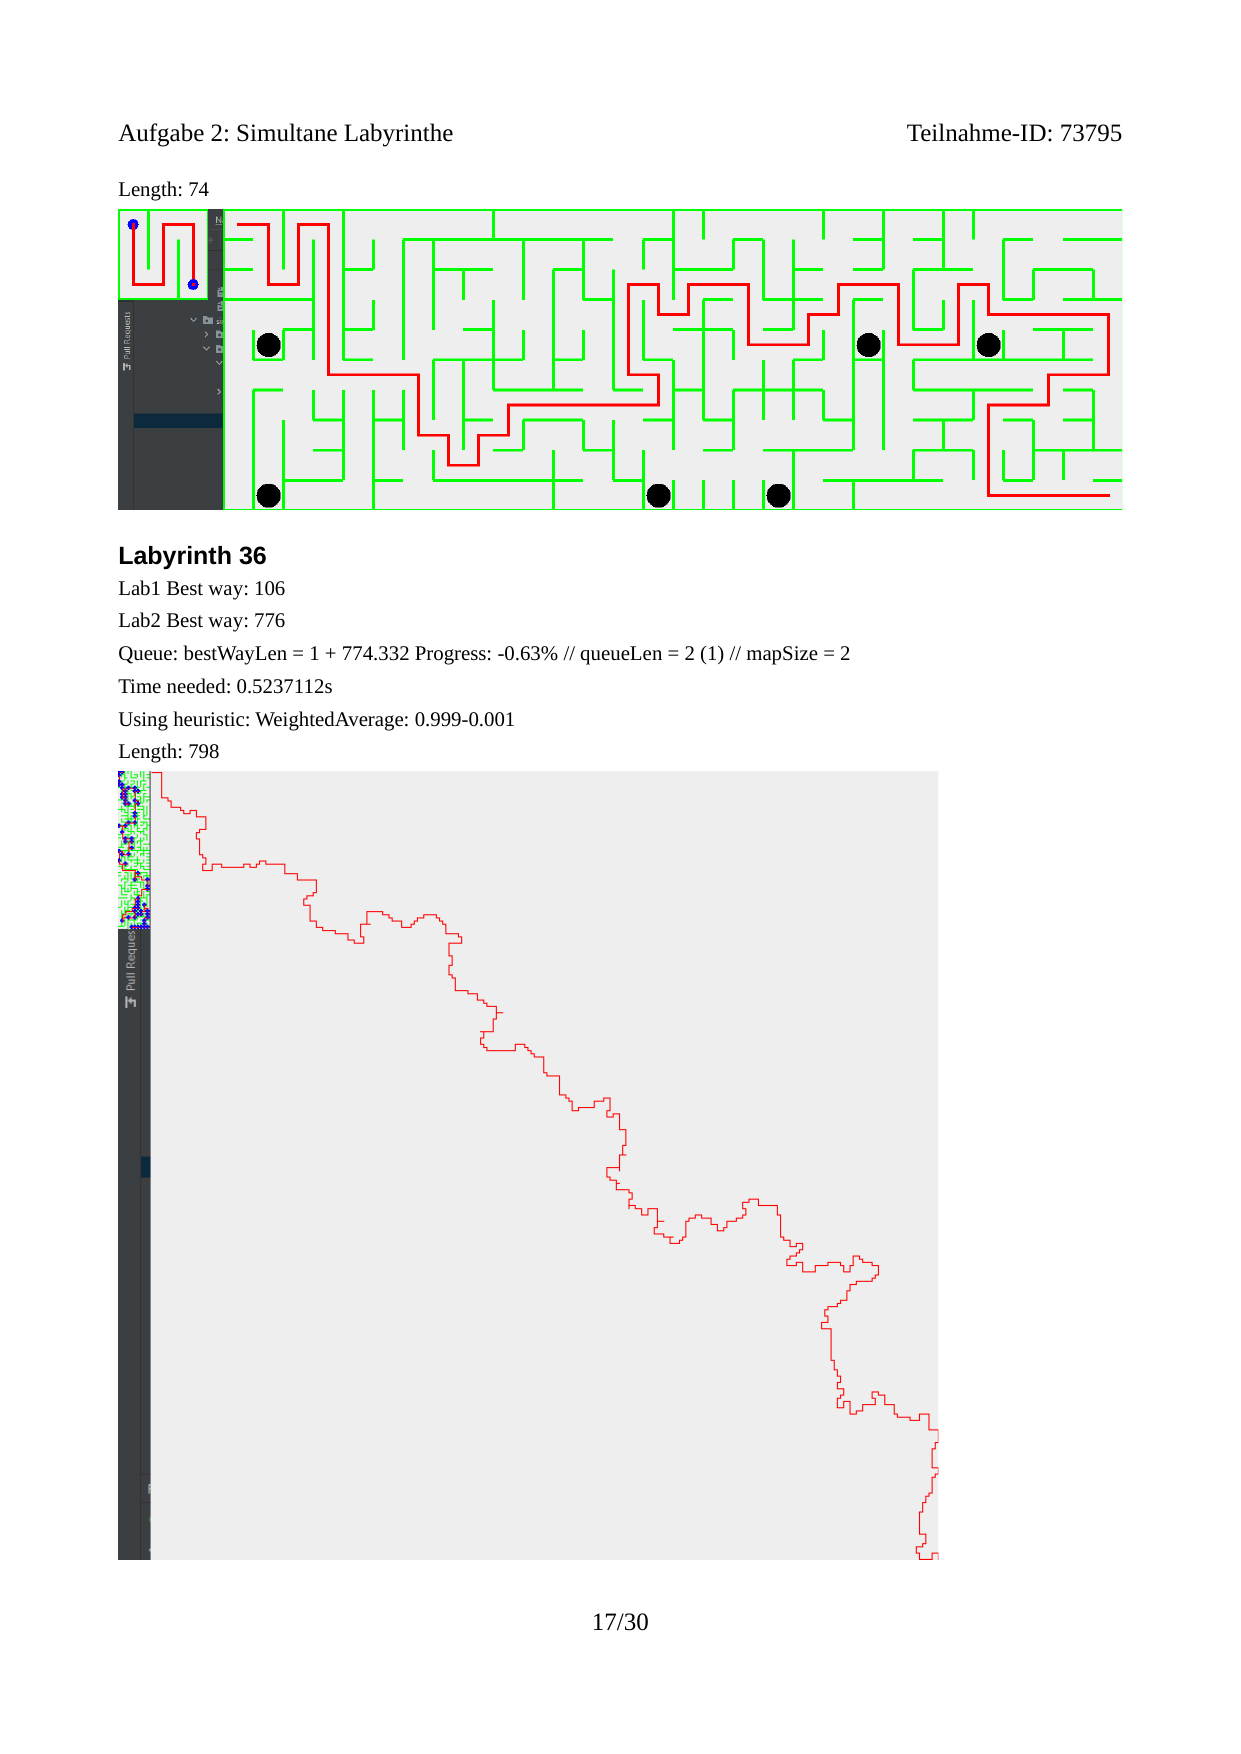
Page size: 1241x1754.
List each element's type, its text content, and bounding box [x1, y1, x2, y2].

picture [118, 771, 939, 1560]
text Length: 798 [118, 739, 1122, 763]
text Time needed: 0.5237112s [118, 674, 1122, 698]
text Using heuristic: WeightedAverage: 0.999-0.001 [118, 706, 1122, 731]
text Length: 74 [118, 177, 1122, 201]
text Lab1 Best way: 106 [118, 576, 1122, 600]
text Queue: bestWayLen = 1 + 774.332 Progress: -0.63% // queueLen = 2 (1) // mapSize = 2 [118, 641, 1122, 665]
subtitle Labyrinth 36 [118, 541, 1122, 569]
picture [118, 209, 1123, 510]
text Lab2 Best way: 776 [118, 608, 1122, 632]
